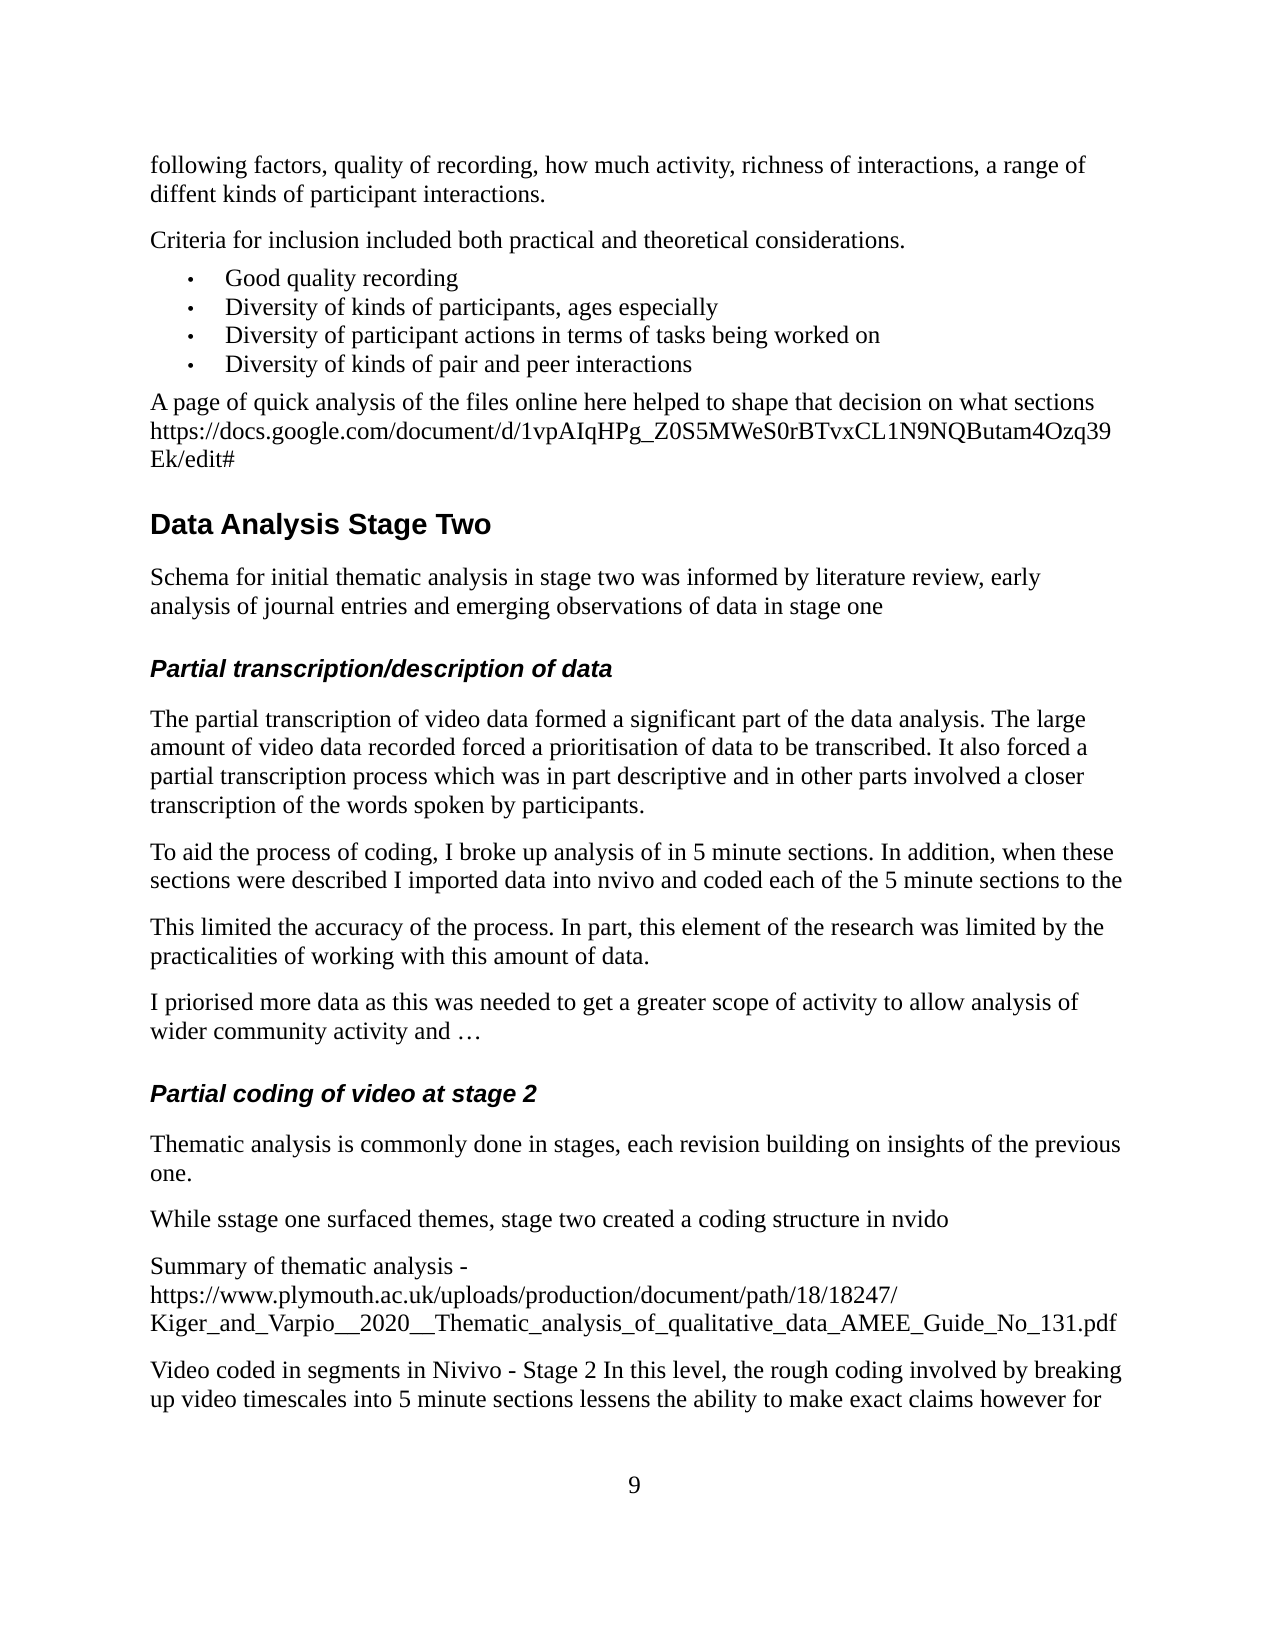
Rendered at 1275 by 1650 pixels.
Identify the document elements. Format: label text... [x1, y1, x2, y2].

text Video coded in segments in Nivivo - Stage 2 In this level, the rough coding involved by breaking up video timescales into 5 minute sections lessens the ability to make exact claims however for [150, 1355, 1125, 1413]
subtitle Partial coding of video at stage 2 [150, 1079, 1125, 1107]
text While sstage one surfaced themes, stage two created a coding structure in nvido [150, 1204, 1125, 1233]
subtitle Data Analysis Stage Two [150, 507, 1125, 541]
text I priorised more data as this was needed to get a greater scope of activity to allow analysis of wider community activity and … [150, 987, 1125, 1045]
text Thematic analysis is commonly done in stages, each revision building on insights of the previous one. [150, 1129, 1125, 1186]
text Criteria for inclusion included both practical and theoretical considerations. [150, 225, 1125, 254]
text following factors, quality of recording, how much activity, richness of interactions, a range of diffent kinds of participant interactions. [150, 150, 1125, 207]
text To aid the process of coding, I broke up analysis of in 5 minute sections. In addition, when these sections were described I imported data into nvivo and coded each of the 5 minute sections to the [150, 837, 1125, 894]
list Diversity of participant actions in terms of tasks being worked on [187, 321, 1125, 349]
list Diversity of kinds of pair and peer interactions [187, 349, 1125, 378]
list Diversity of kinds of participants, ages especially [187, 292, 1125, 321]
text The partial transcription of video data formed a significant part of the data analysis. The large amount of video data recorded forced a prioritisation of data to be transcribed. It also forced a partial transcription process which was in part descriptive and in other parts involved a closer transcription of the words spoken by participants. [150, 704, 1125, 819]
subtitle Partial transcription/description of data [150, 654, 1125, 682]
list Good quality recording [187, 263, 1125, 292]
text A page of quick analysis of the files online here helped to shape that decision on what sections https://docs.google.com/document/d/1vpAIqHPg_Z0S5MWeS0rBTvxCL1N9NQButam4Ozq39Ek/edit# [150, 387, 1125, 473]
text This limited the accuracy of the process. In part, this element of the research was limited by the practicalities of working with this amount of data. [150, 912, 1125, 969]
text Schema for initial thematic analysis in stage two was informed by literature review, early analysis of journal entries and emerging observations of data in stage one [150, 562, 1125, 620]
text Summary of thematic analysis - https://www.plymouth.ac.uk/uploads/production/document/path/18/18247/Kiger_and_Varpio__2020__Thematic_analysis_of_qualitative_data_AMEE_Guide_No_131.pdf [150, 1251, 1125, 1337]
